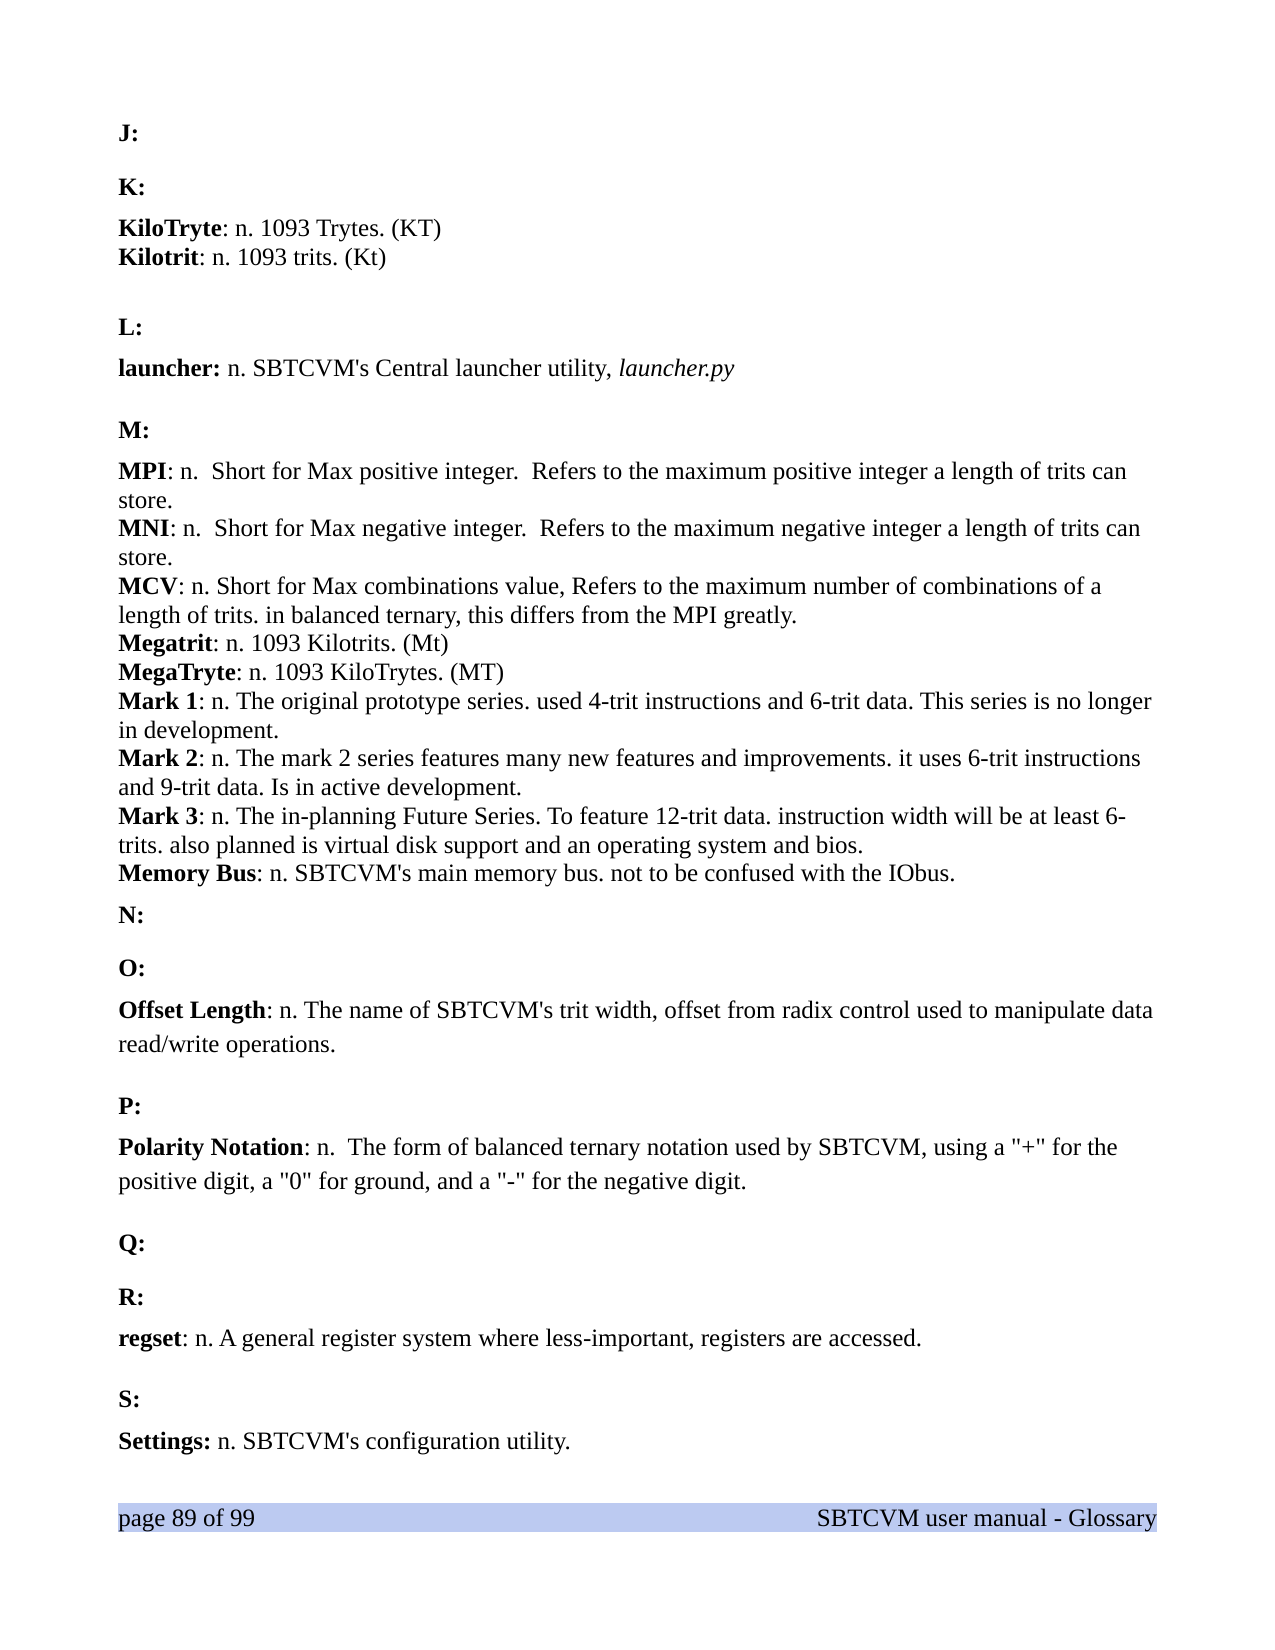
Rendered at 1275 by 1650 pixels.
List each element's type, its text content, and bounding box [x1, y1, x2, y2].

subtitle M: [118, 415, 1157, 443]
text Offset Length: n. The name of SBTCVM's trit width, offset from radix control used to manipulate data read/write operations. [118, 995, 1157, 1058]
text Mark 3: n. The in-planning Future Series. To feature 12-trit data. instruction width will be at least 6-trits. also planned is virtual disk support and an operating system and bios. [118, 801, 1157, 858]
text Megatrit: n. 1093 Kilotrits. (Mt) [118, 628, 1157, 657]
text Memory Bus: n. SBTCVM's main memory bus. not to be confused with the IObus. [118, 858, 1157, 887]
text Mark 1: n. The original prototype series. used 4-trit instructions and 6-trit data. This series is no longer in development. [118, 686, 1157, 743]
text Polarity Notation: n. The form of balanced ternary notation used by SBTCVM, using a "+" for the positive digit, a "0" for ground, and a "-" for the negative digit. [118, 1132, 1157, 1195]
text MegaTryte: n. 1093 KiloTrytes. (MT) [118, 657, 1157, 686]
subtitle N: [118, 900, 1157, 928]
text Mark 2: n. The mark 2 series features many new features and improvements. it uses 6-trit instructions and 9-trit data. Is in active development. [118, 743, 1157, 801]
subtitle Q: [118, 1228, 1157, 1257]
text MNI: n. Short for Max negative integer. Refers to the maximum negative integer a length of trits can store. [118, 513, 1157, 571]
text KiloTryte: n. 1093 Trytes. (KT) [118, 213, 1157, 242]
subtitle O: [118, 953, 1157, 982]
subtitle J: [118, 118, 1157, 147]
subtitle K: [118, 172, 1157, 201]
text Kilotrit: n. 1093 trits. (Kt) [118, 242, 1157, 271]
text Settings: n. SBTCVM's configuration utility. [118, 1426, 1157, 1454]
subtitle P: [118, 1091, 1157, 1119]
subtitle L: [118, 312, 1157, 341]
text MPI: n. Short for Max positive integer. Refers to the maximum positive integer a length of trits can store. [118, 456, 1157, 513]
text regset: n. A general register system where less-important, registers are accessed. [118, 1323, 1157, 1352]
text launcher: n. SBTCVM's Central launcher utility, launcher.py [118, 353, 1157, 382]
subtitle S: [118, 1384, 1157, 1413]
text MCV: n. Short for Max combinations value, Refers to the maximum number of combinations of a length of trits. in balanced ternary, this differs from the MPI greatly. [118, 571, 1157, 628]
subtitle R: [118, 1282, 1157, 1311]
